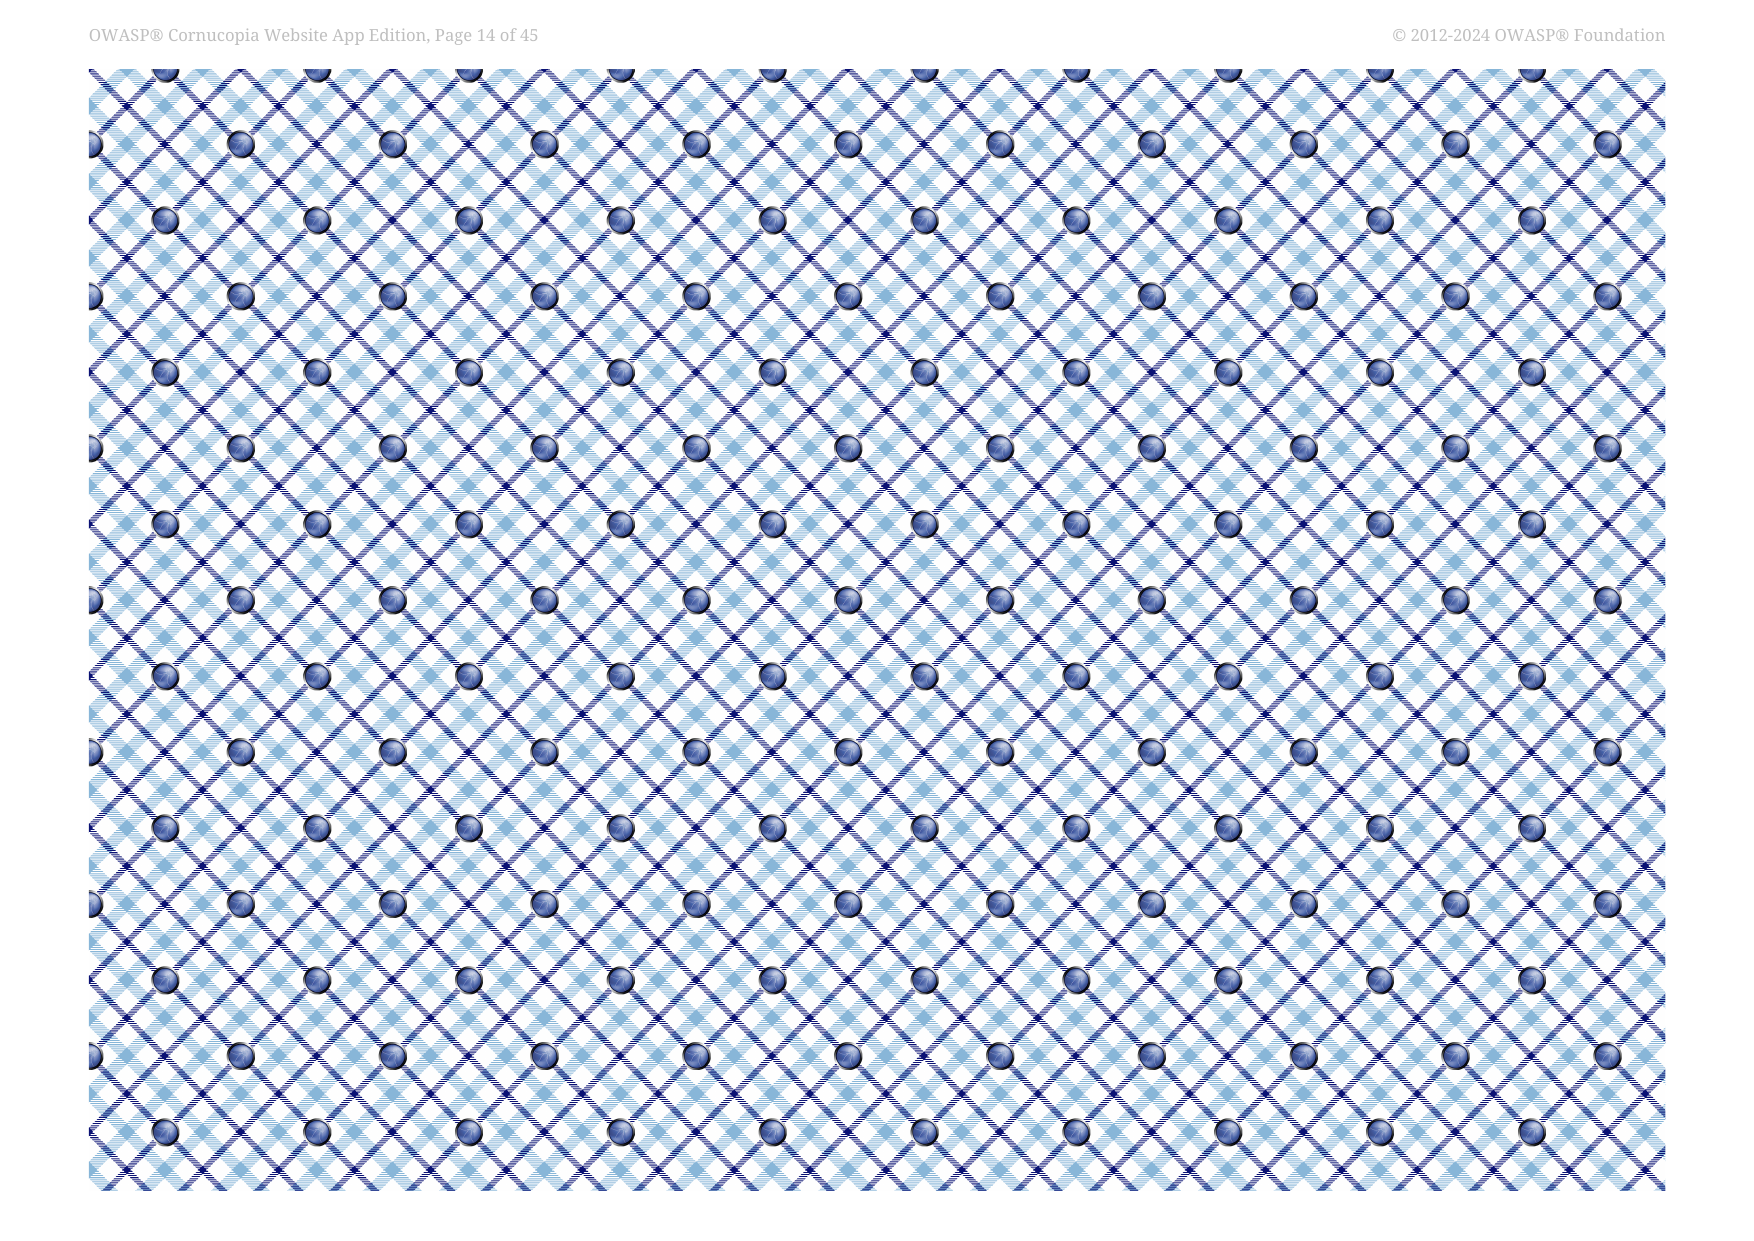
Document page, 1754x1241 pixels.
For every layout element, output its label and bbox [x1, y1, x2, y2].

picture [88, 69, 1666, 1191]
